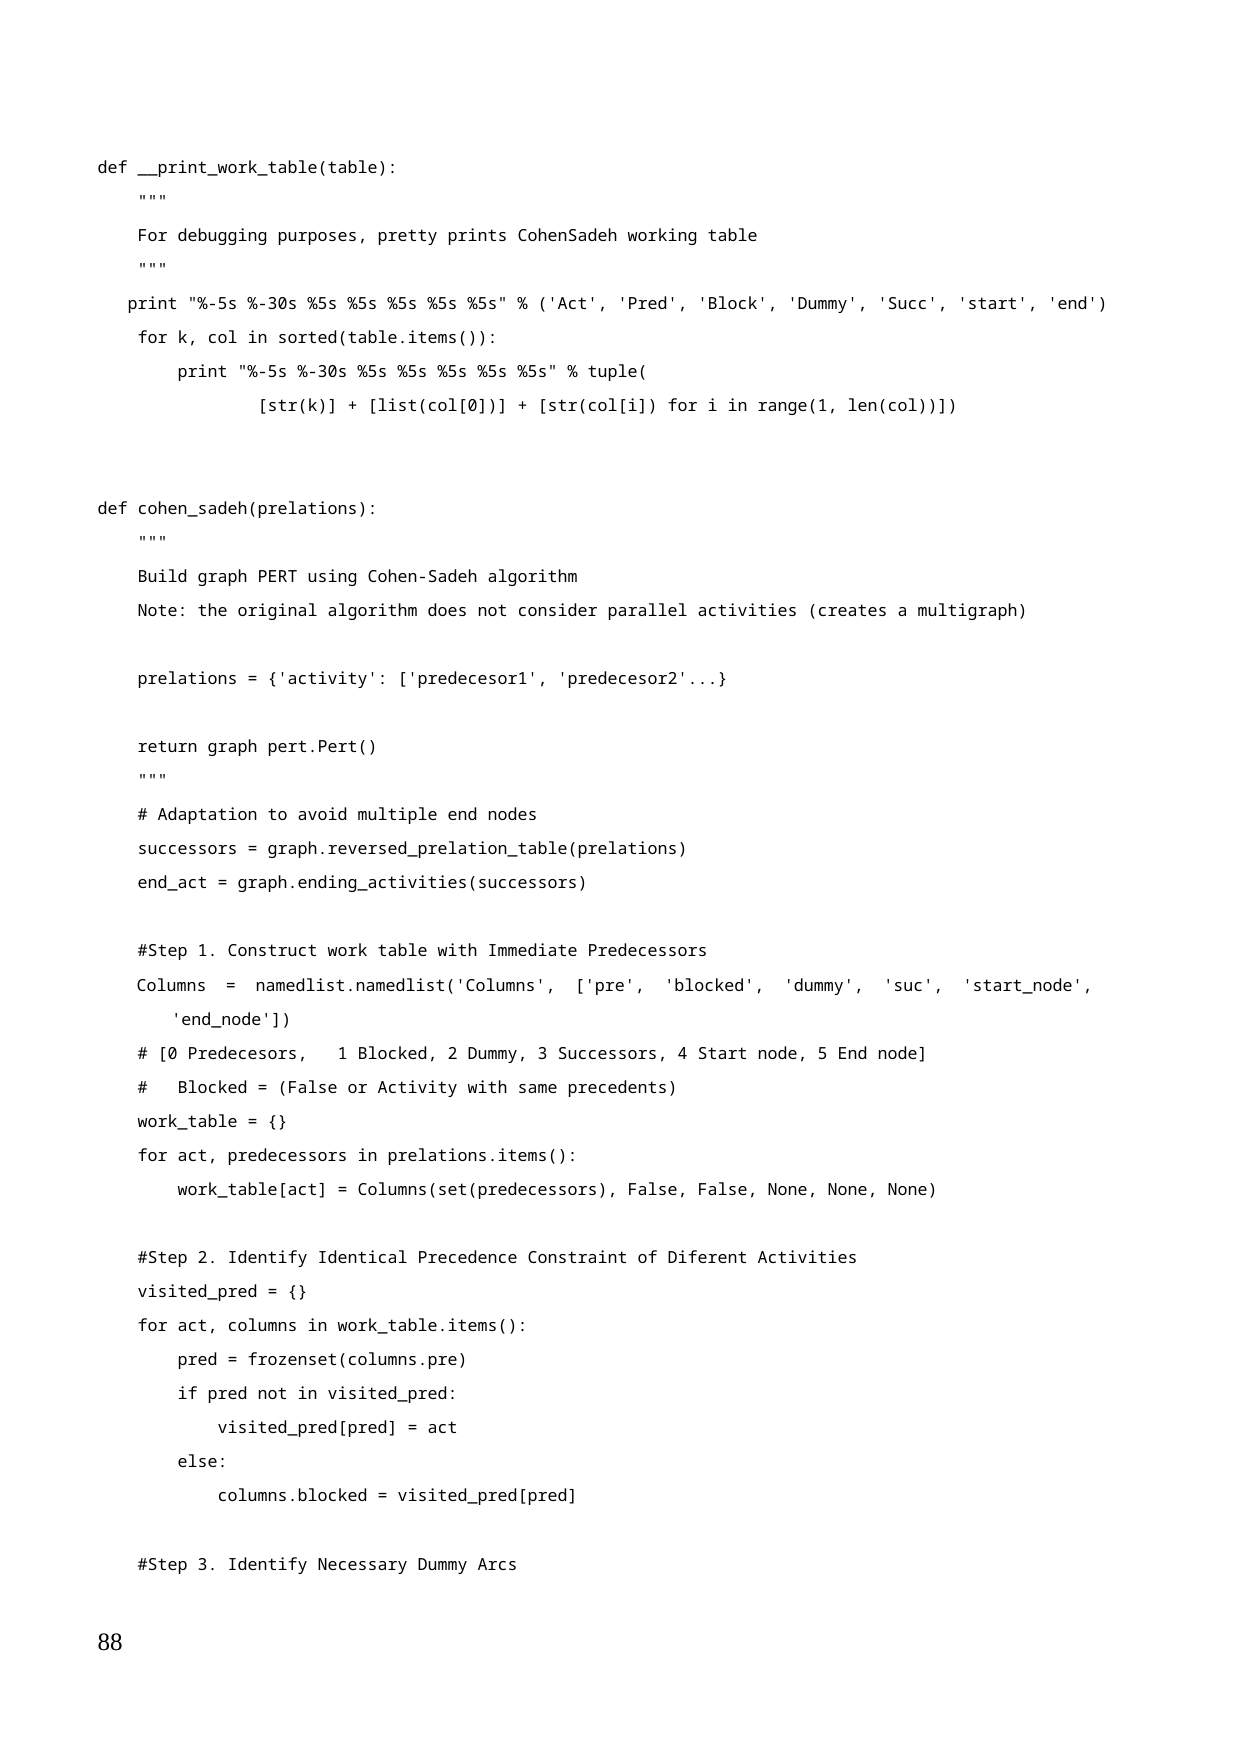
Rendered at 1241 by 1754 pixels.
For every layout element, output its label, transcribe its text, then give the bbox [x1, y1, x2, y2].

text print "%-5s %-30s %5s %5s %5s %5s %5s" % tuple( [97, 360, 1113, 383]
text [str(k)] + [list(col[0])] + [str(col[i]) for i in range(1, len(col))]) [97, 394, 1113, 417]
text # Adaptation to avoid multiple end nodes [97, 803, 1113, 826]
text work_table[act] = Columns(set(predecessors), False, False, None, None, None) [97, 1177, 1113, 1200]
text pred = frozenset(columns.pre) [97, 1348, 1113, 1371]
text return graph pert.Pert() [97, 735, 1113, 757]
text prelations = {'activity': ['predecesor1', 'predecesor2'...} [97, 667, 1113, 689]
text #Step 3. Identify Necessary Dummy Arcs [97, 1552, 1113, 1575]
text print "%-5s %-30s %5s %5s %5s %5s %5s" % ('Act', 'Pred', 'Block', 'Dummy', 'Succ', 'start', 'end') [97, 292, 1113, 314]
text work_table = {} [97, 1109, 1113, 1132]
text for act, columns in work_table.items(): [97, 1314, 1113, 1336]
text visited_pred = {} [97, 1280, 1113, 1302]
text if pred not in visited_pred: [97, 1382, 1113, 1404]
text """ [97, 190, 1113, 212]
text #Step 1. Construct work table with Immediate Predecessors [97, 939, 1113, 962]
text else: [97, 1450, 1113, 1473]
text """ [97, 258, 1113, 281]
text For debugging purposes, pretty prints CohenSadeh working table [97, 224, 1113, 246]
text # [0 Predecesors, 1 Blocked, 2 Dummy, 3 Successors, 4 Start node, 5 End node] [97, 1041, 1113, 1064]
text Note: the original algorithm does not consider parallel activities (creates a multigraph) [97, 598, 1113, 621]
text visited_pred[pred] = act [97, 1416, 1113, 1439]
text def cohen_sadeh(prelations): [97, 496, 1113, 519]
text end_act = graph.ending_activities(successors) [97, 871, 1113, 894]
text for k, col in sorted(table.items()): [97, 326, 1113, 349]
text def __print_work_table(table): [97, 156, 1113, 178]
text Build graph PERT using Cohen-Sadeh algorithm [97, 564, 1113, 587]
text Columns = namedlist.namedlist('Columns', ['pre', 'blocked', 'dummy', 'suc', 'start_node', 'end_node']) [97, 973, 1113, 1030]
text # Blocked = (False or Activity with same precedents) [97, 1075, 1113, 1098]
text """ [97, 530, 1113, 553]
text successors = graph.reversed_prelation_table(prelations) [97, 837, 1113, 859]
text columns.blocked = visited_pred[pred] [97, 1484, 1113, 1507]
text for act, predecessors in prelations.items(): [97, 1143, 1113, 1166]
text """ [97, 769, 1113, 791]
text #Step 2. Identify Identical Precedence Constraint of Diferent Activities [97, 1246, 1113, 1268]
